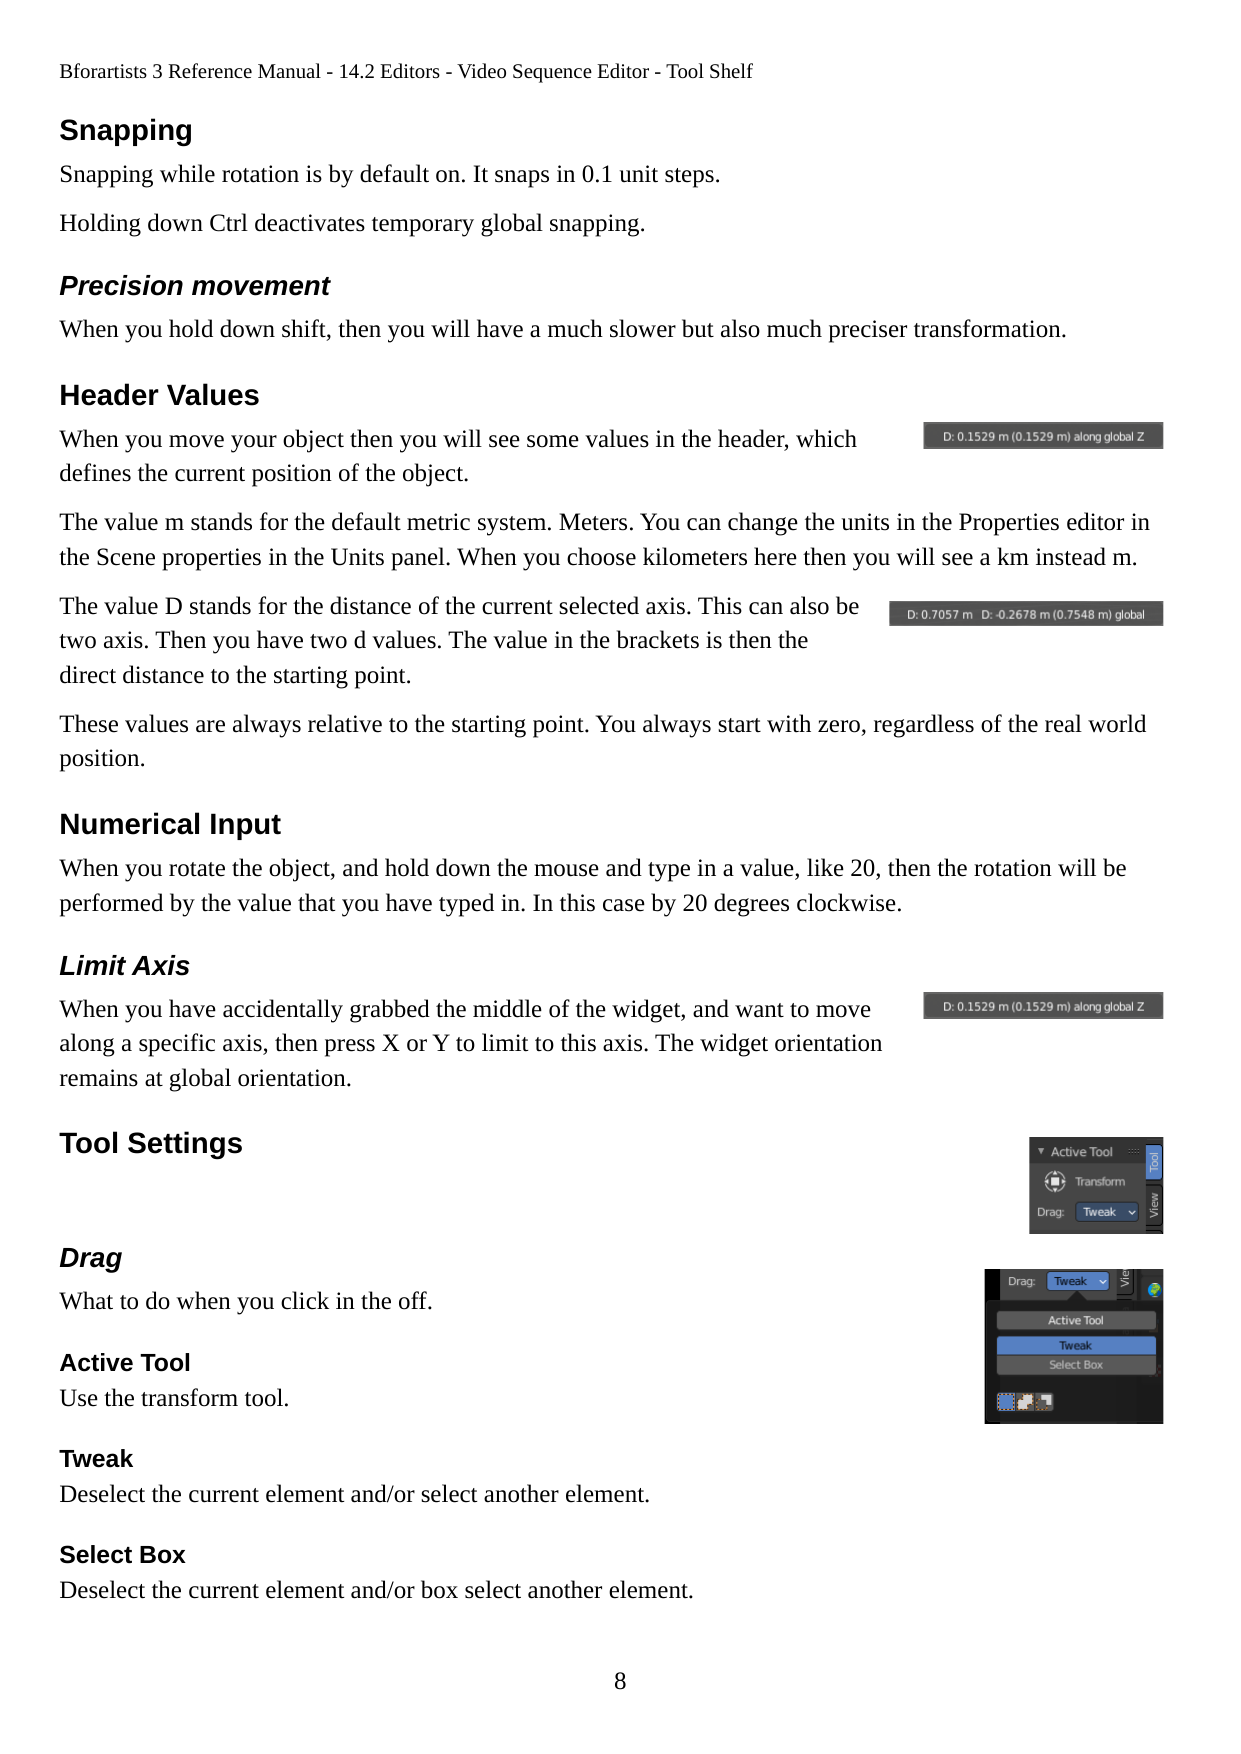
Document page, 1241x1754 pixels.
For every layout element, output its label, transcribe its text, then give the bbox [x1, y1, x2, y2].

text When you have accidentally grabbed the middle of the widget, and want to move along a specific axis, then press X or Y to limit to this axis. The widget orientation remains at global orientation. [59, 994, 1181, 1091]
text Deselect the current element and/or box select another element. [59, 1575, 1181, 1604]
subtitle [1164, 1348, 1181, 1376]
picture [923, 422, 1164, 449]
picture [923, 992, 1164, 1019]
text Holding down Ctrl deactivates temporary global snapping. [59, 208, 1181, 237]
text Deselect the current element and/or select another element. [59, 1479, 1181, 1508]
subtitle Header Values [59, 377, 1181, 411]
subtitle Tool Settings [59, 1126, 1181, 1160]
subtitle Numerical Input [59, 807, 1181, 841]
text [1164, 1383, 1181, 1411]
subtitle Limit Axis [59, 949, 1181, 981]
subtitle Active Tool [59, 1348, 984, 1376]
text What to do when you click in the off. [59, 1286, 984, 1315]
text When you rotate the object, and hold down the mouse and type in a value, like 20, then the rotation will be performed by the value that you have typed in. In this case by 20 degrees clockwise. [59, 853, 1181, 916]
text The value D stands for the distance of the current selected axis. This can also be two axis. Then you have two d values. The value in the brackets is then the direct distance to the starting point. [59, 591, 1181, 688]
subtitle Select Box [59, 1541, 1181, 1569]
text When you move your object then you will see some values in the header, which defines the current position of the object. [59, 424, 1181, 487]
text The value m stands for the default metric system. Meters. You can change the units in the Properties editor in the Scene properties in the Units panel. When you choose kilometers here then you will see a km instead m. [59, 507, 1181, 571]
picture [1029, 1137, 1164, 1234]
subtitle Precision movement [59, 269, 1181, 301]
picture [889, 601, 1164, 626]
subtitle Drag [59, 1242, 1181, 1274]
subtitle Snapping [59, 113, 1181, 146]
subtitle Tweak [59, 1444, 1181, 1473]
text Snapping while rotation is by default on. It snaps in 0.1 unit steps. [59, 159, 1181, 188]
text Use the transform tool. [59, 1383, 984, 1411]
text When you hold down shift, then you will have a much slower but also much preciser transformation. [59, 314, 1181, 343]
picture [984, 1269, 1164, 1424]
text These values are always relative to the starting point. You always start with zero, regardless of the real world position. [59, 709, 1181, 772]
